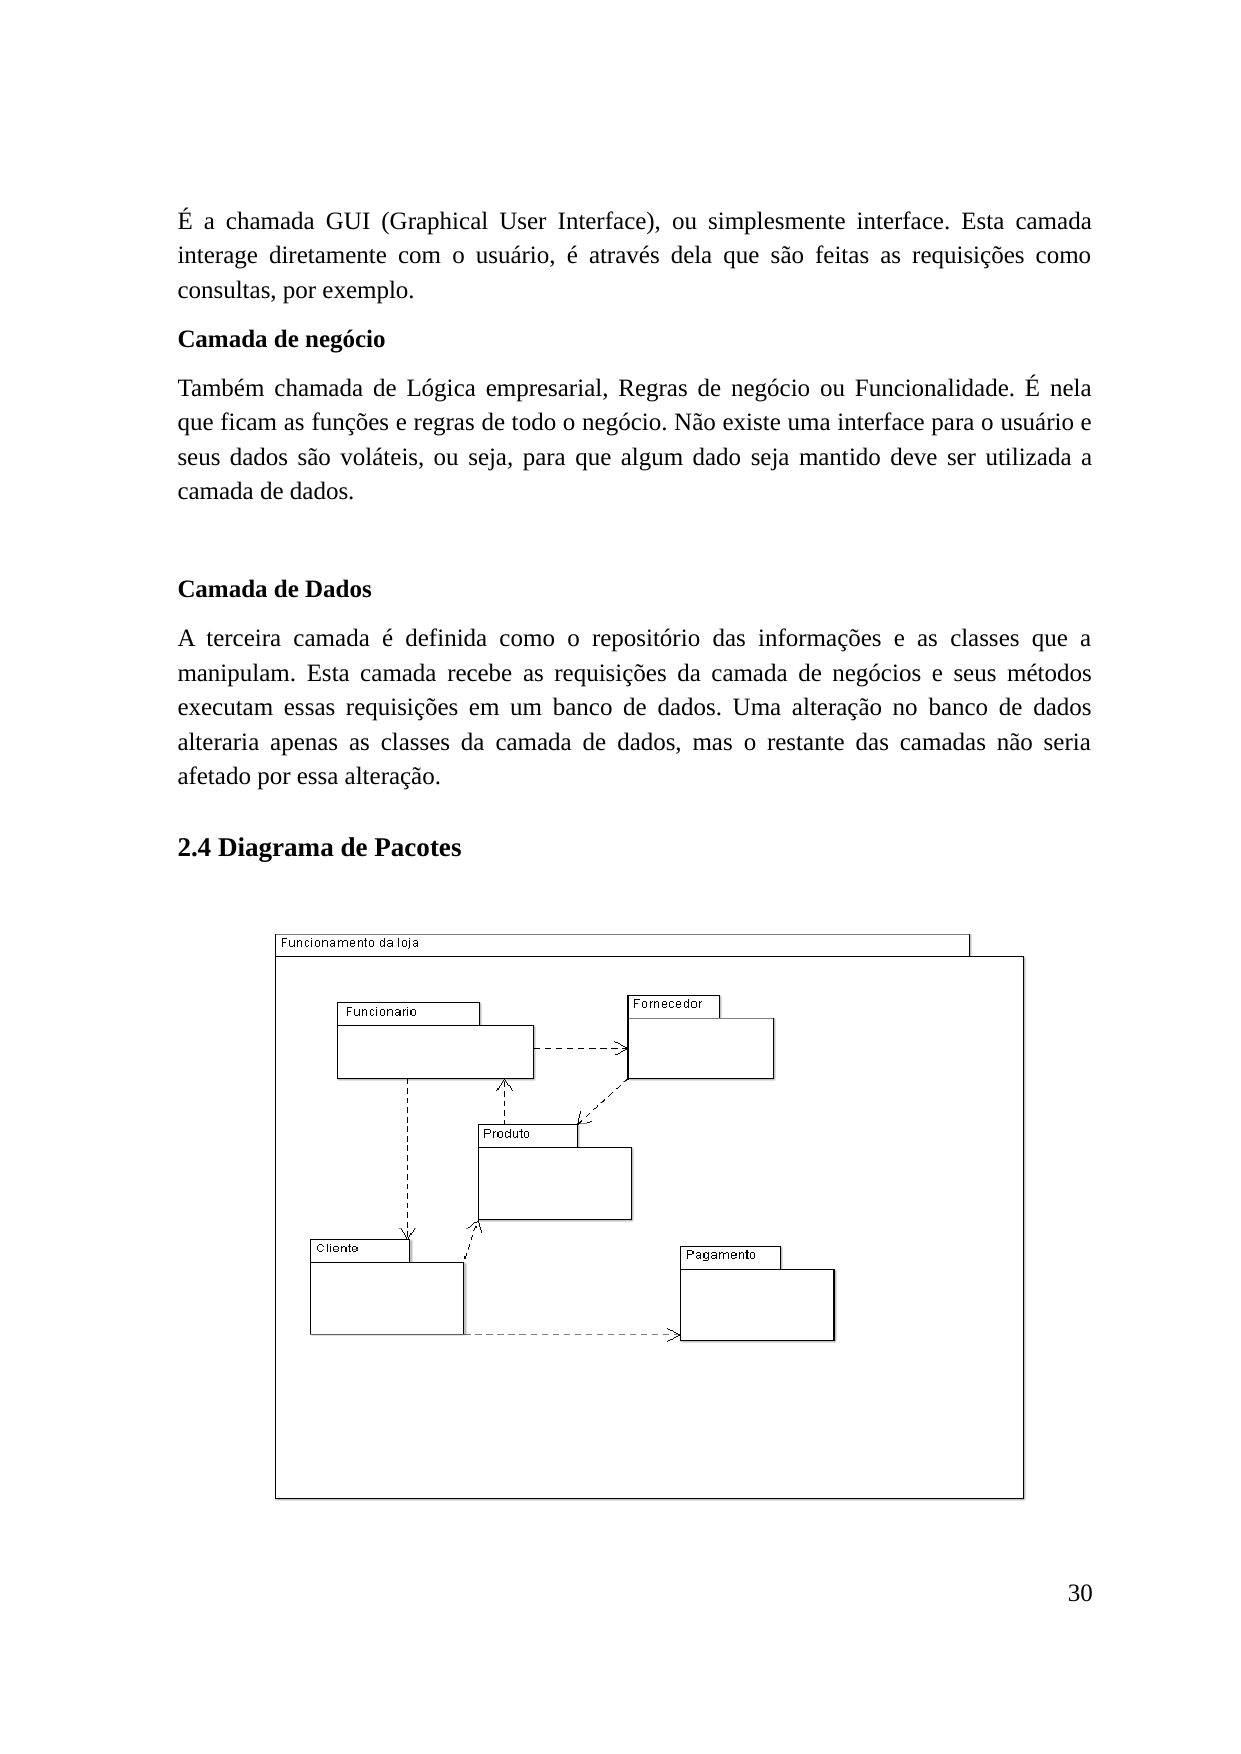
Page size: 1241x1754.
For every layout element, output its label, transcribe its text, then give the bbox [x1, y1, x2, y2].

text É a chamada GUI (Graphical User Interface), ou simplesmente interface. Esta camada interage diretamente com o usuário, é através dela que são feitas as requisições como consultas, por exemplo. [177, 206, 1093, 303]
text A terceira camada é definida como o repositório das informações e as classes que a manipulam. Esta camada recebe as requisições da camada de negócios e seus métodos executam essas requisições em um banco de dados. Uma alteração no banco de dados alteraria apenas as classes da camada de dados, mas o restante das camadas não seria afetado por essa alteração. [177, 623, 1093, 790]
text Camada de negócio [177, 324, 1093, 353]
text Camada de Dados [177, 574, 1093, 603]
text Também chamada de Lógica empresarial, Regras de negócio ou Funcionalidade. É nela que ficam as funções e regras de todo o negócio. Não existe uma interface para o usuário e seus dados são voláteis, ou seja, para que algum dado seja mantido deve ser utilizada a camada de dados. [177, 373, 1093, 505]
picture [152, 871, 1148, 1650]
subtitle 2.4 Diagrama de Pacotes [177, 831, 1093, 862]
